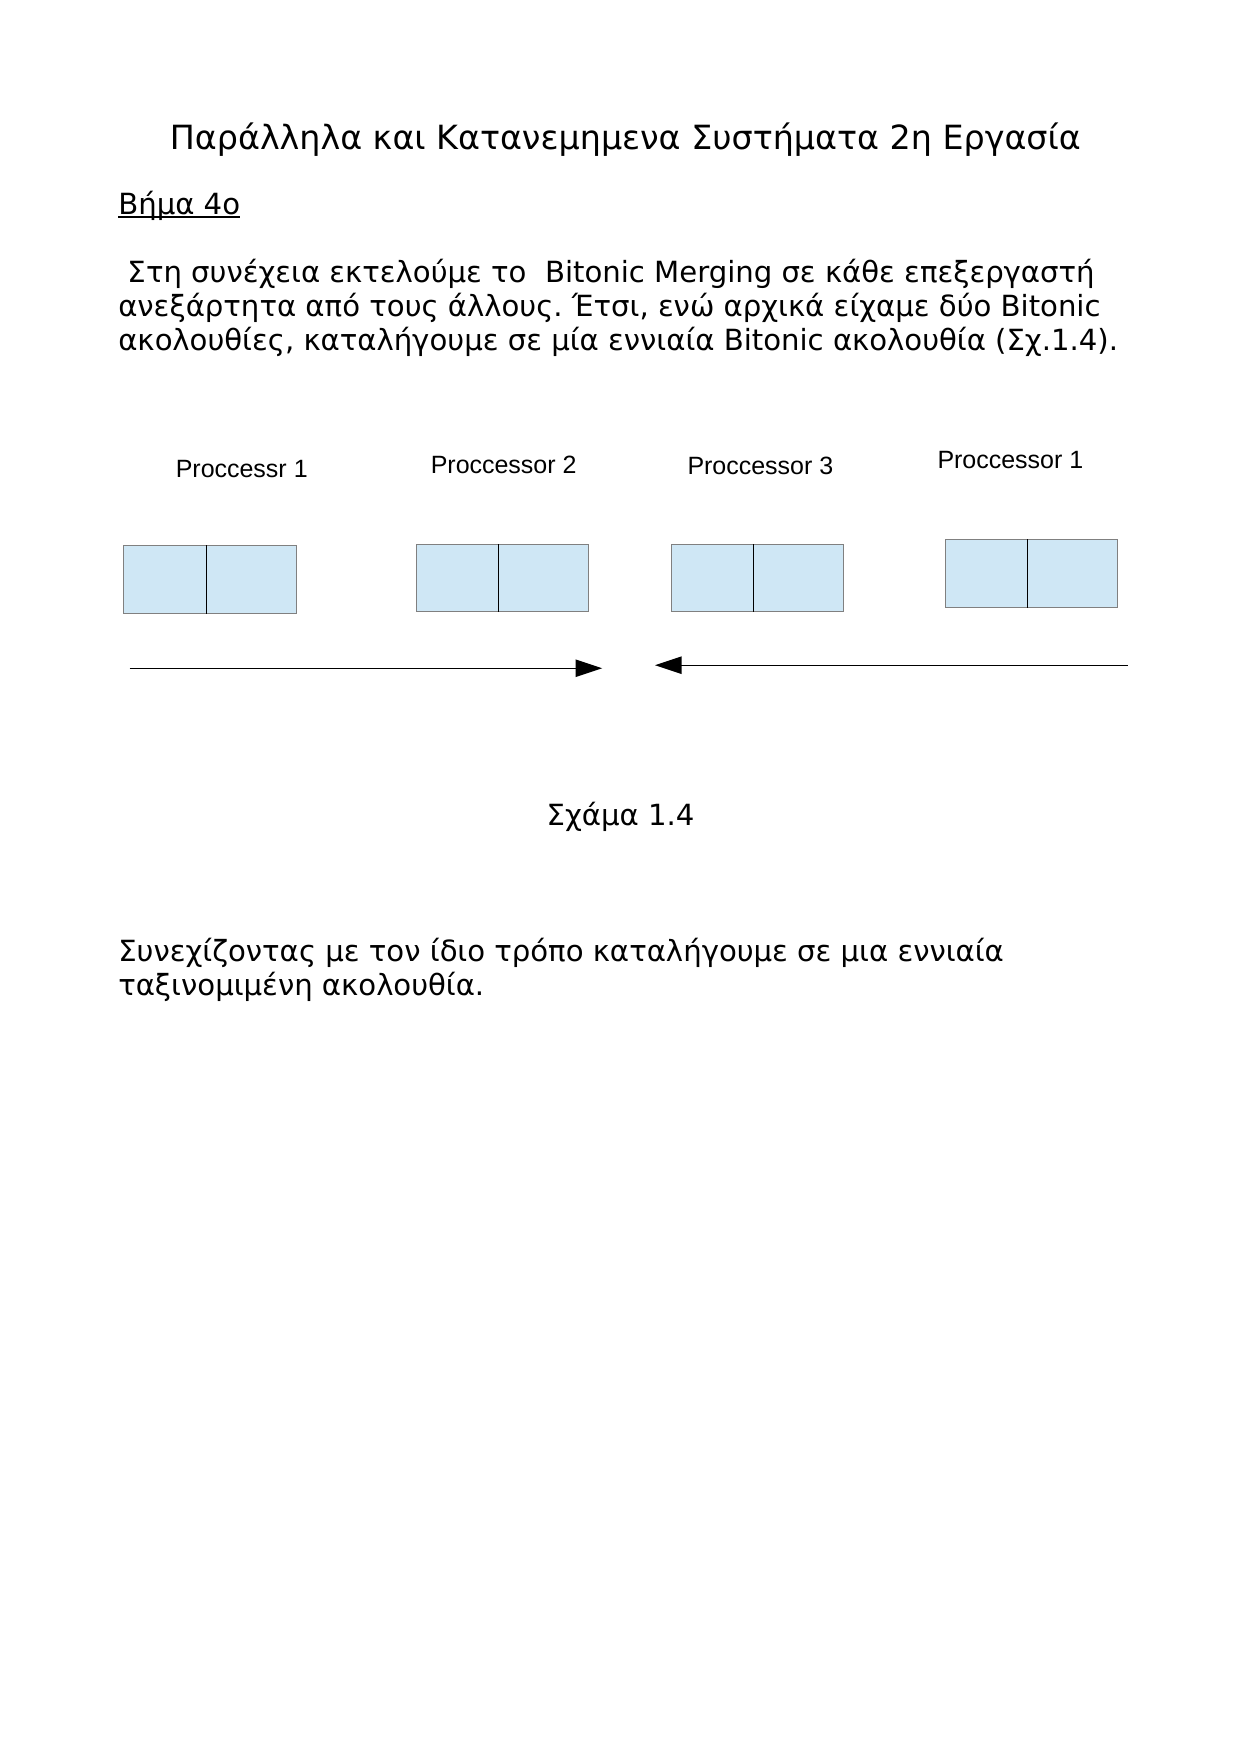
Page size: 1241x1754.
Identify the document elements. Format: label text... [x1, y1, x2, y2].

text Σχάμα 1.4 [118, 798, 1122, 832]
text Στη συνέχεια εκτελούμε το Bitonic Merging σε κάθε επεξεργαστή ανεξάρτητα από τους άλλους. Έτσι, ενώ αρχικά είχαμε δύο Bitonic ακολουθίες, καταλήγουμε σε μία εννιαία Bitonic ακολουθία (Σχ.1.4). [118, 255, 1122, 357]
text Συνεχίζοντας με τον ίδιο τρόπο καταλήγουμε σε μια εννιαία ταξινομιμένη ακολουθία. [118, 934, 1122, 1002]
text Βήμα 4ο [118, 187, 1122, 221]
